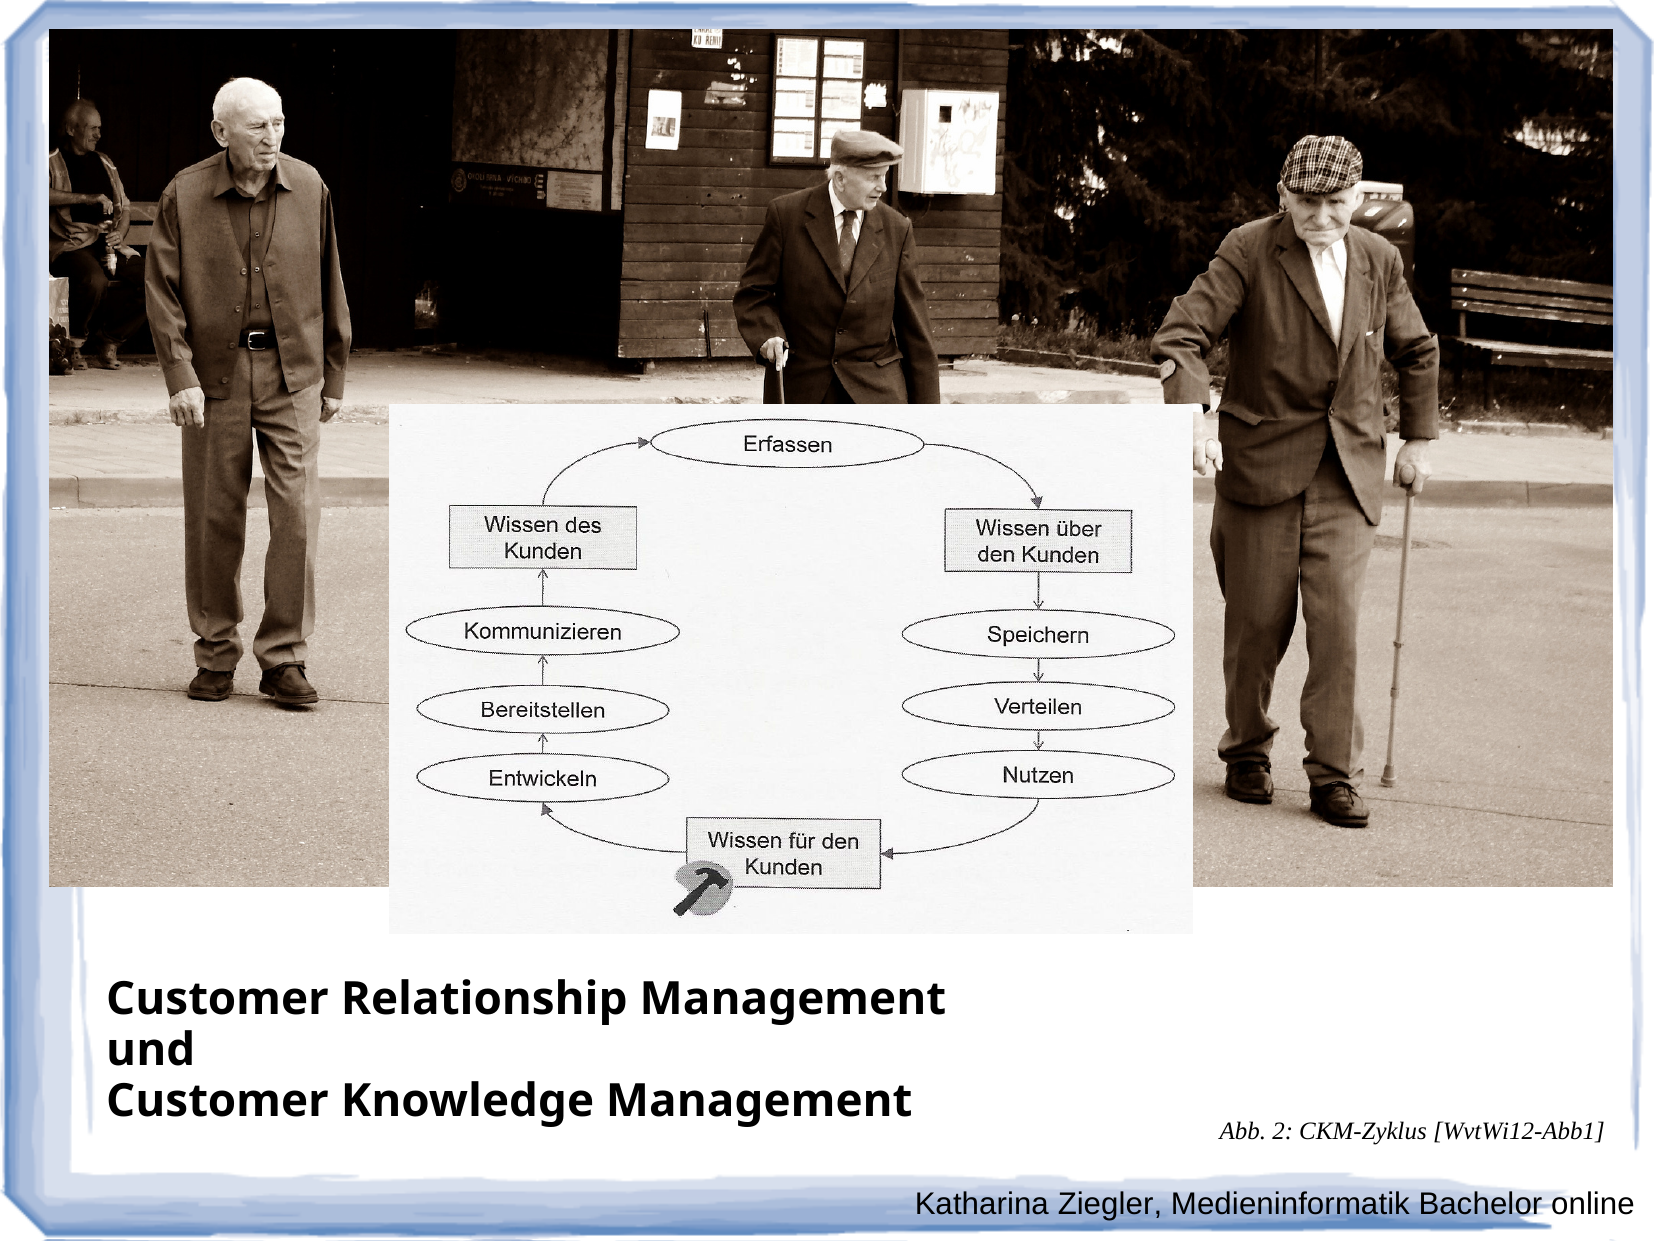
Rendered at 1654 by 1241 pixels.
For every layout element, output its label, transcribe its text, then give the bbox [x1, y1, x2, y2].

title Customer Relationship Management und Customer Knowledge Management [106, 944, 1595, 1152]
text_box Abb. 2: CKM-Zyklus [WvtWi12-Abb1] [1204, 1110, 1621, 1153]
text_box Katharina Ziegler, Medieninformatik Bachelor online [802, 1176, 1654, 1241]
picture [0, 0, 1654, 1241]
